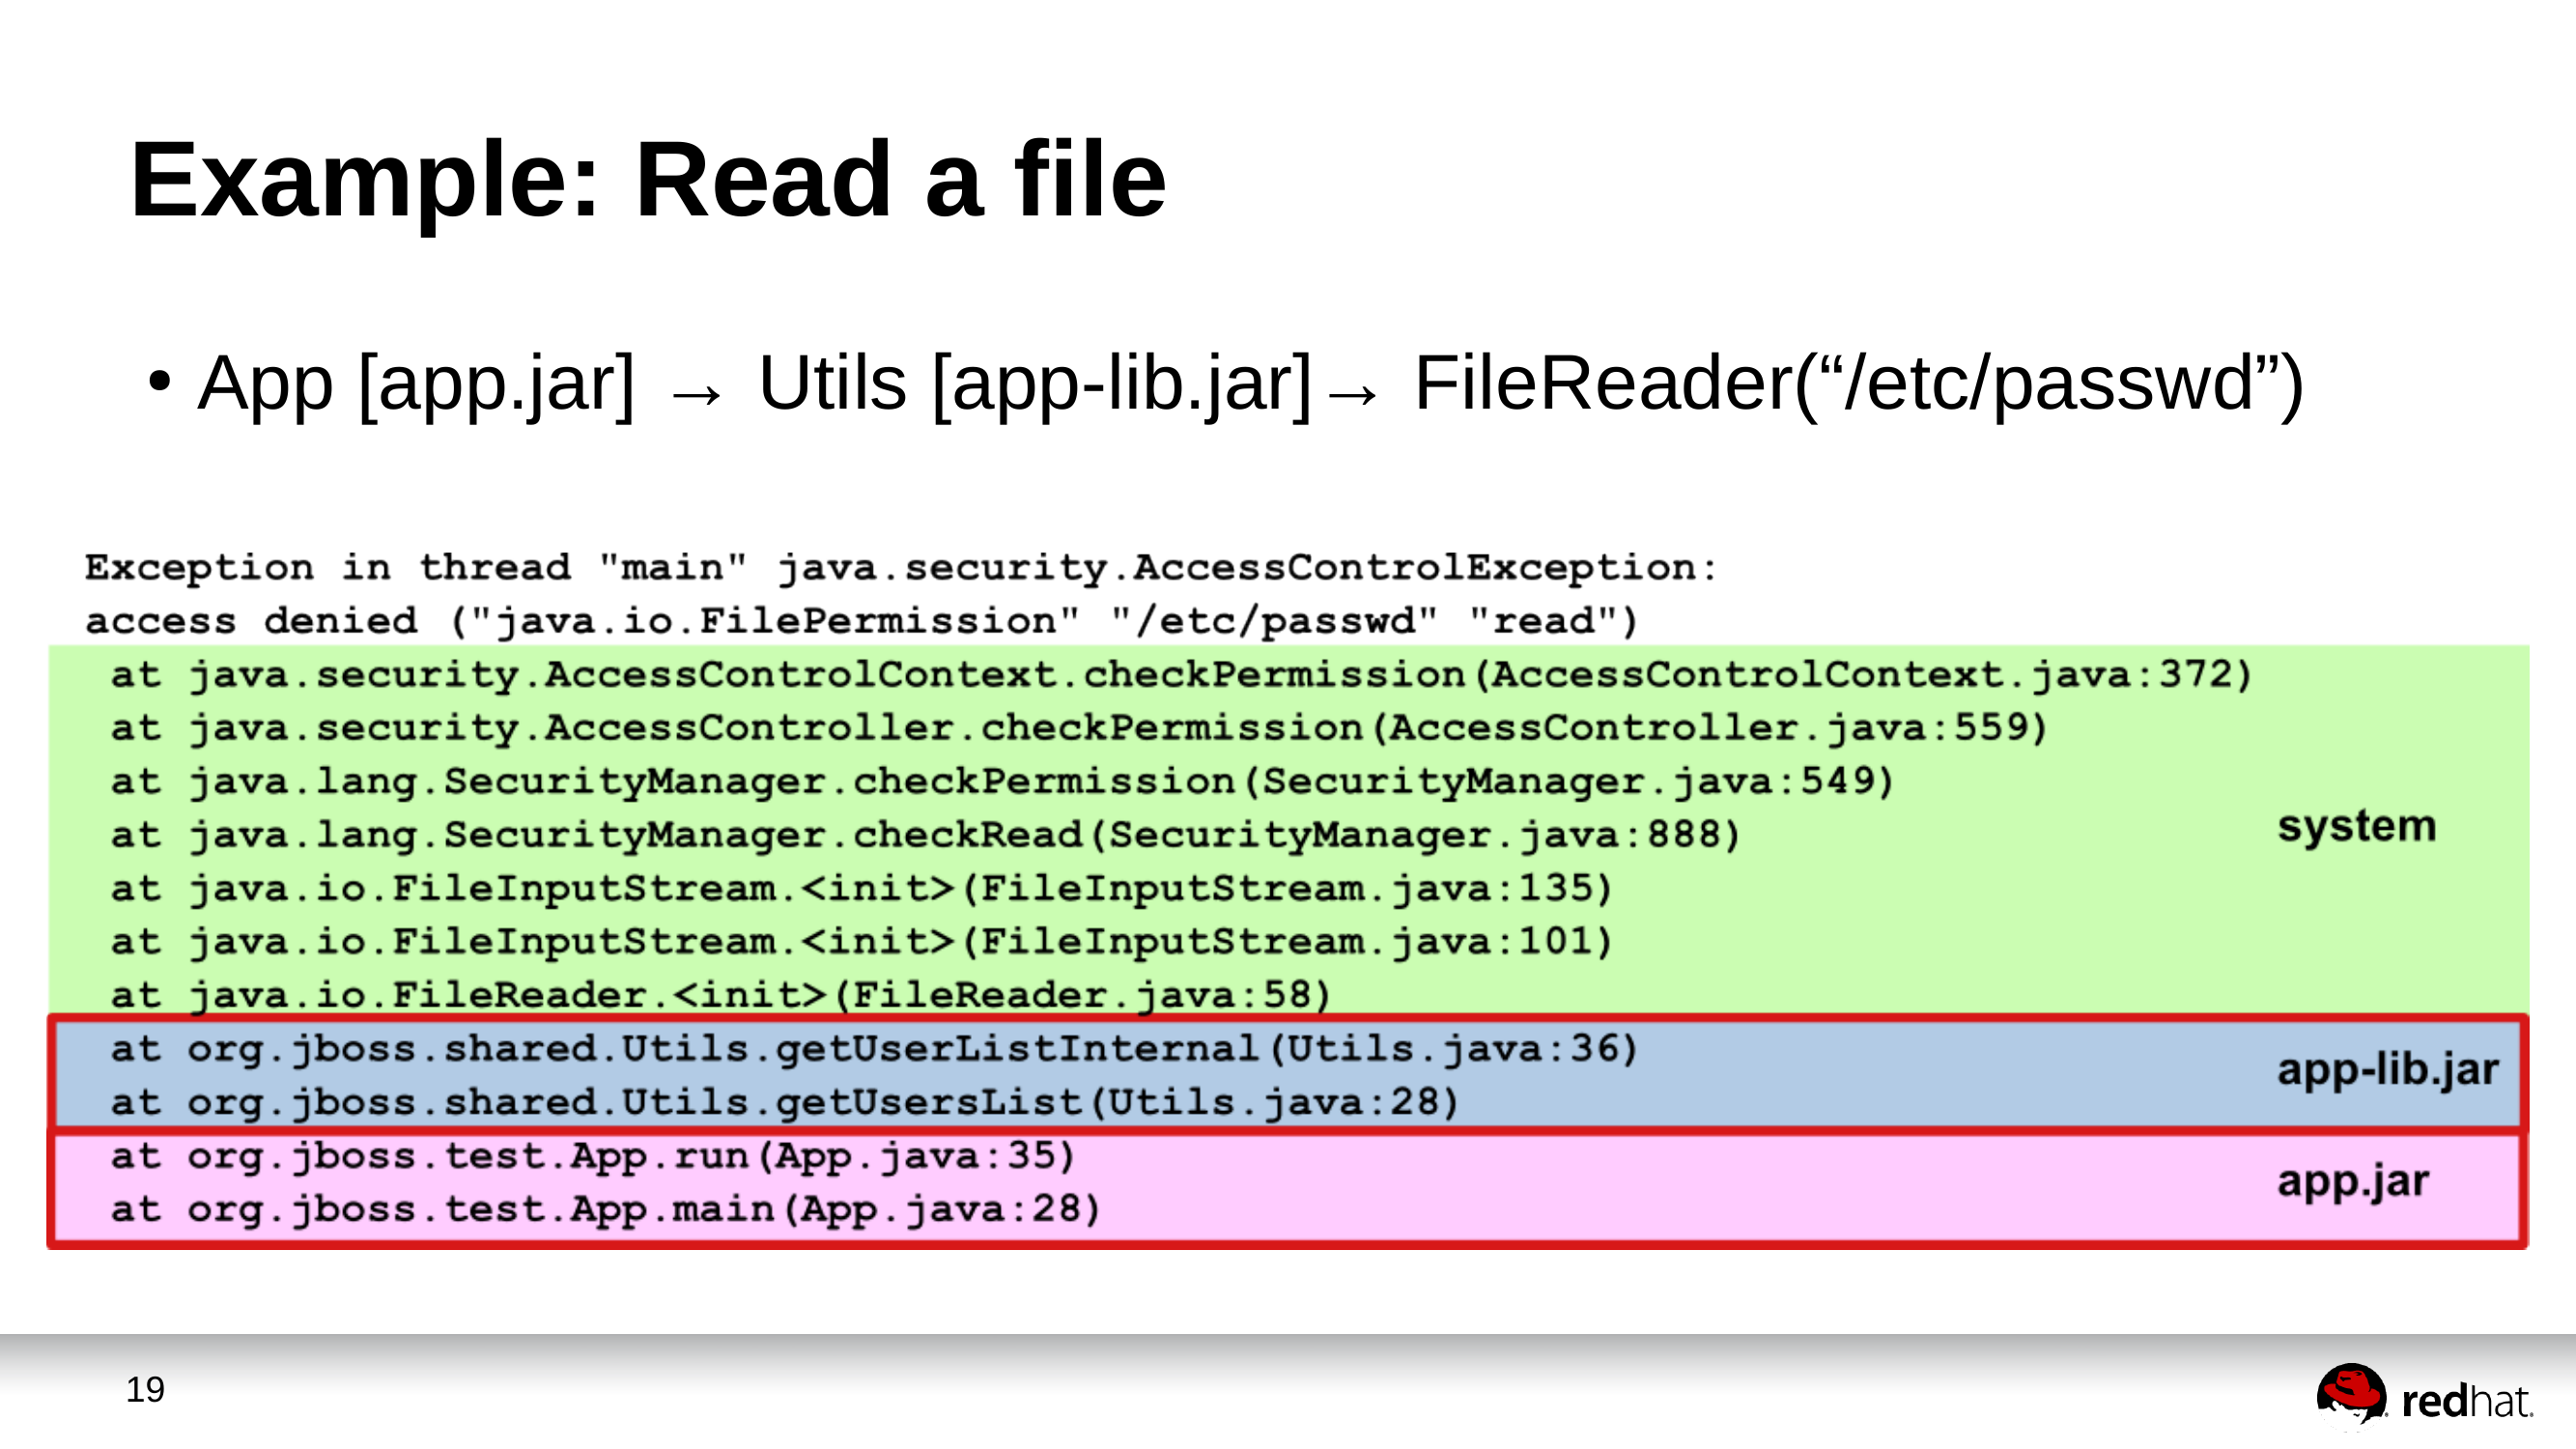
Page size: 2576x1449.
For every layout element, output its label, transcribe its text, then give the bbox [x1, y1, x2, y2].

title Example: Read a file [128, 57, 2448, 300]
picture [0, 1334, 2576, 1445]
list App [app.jar] → Utils [app-lib.jar]→ FileReader(“/etc/passwd”) [128, 338, 2448, 553]
picture [46, 553, 2530, 1250]
